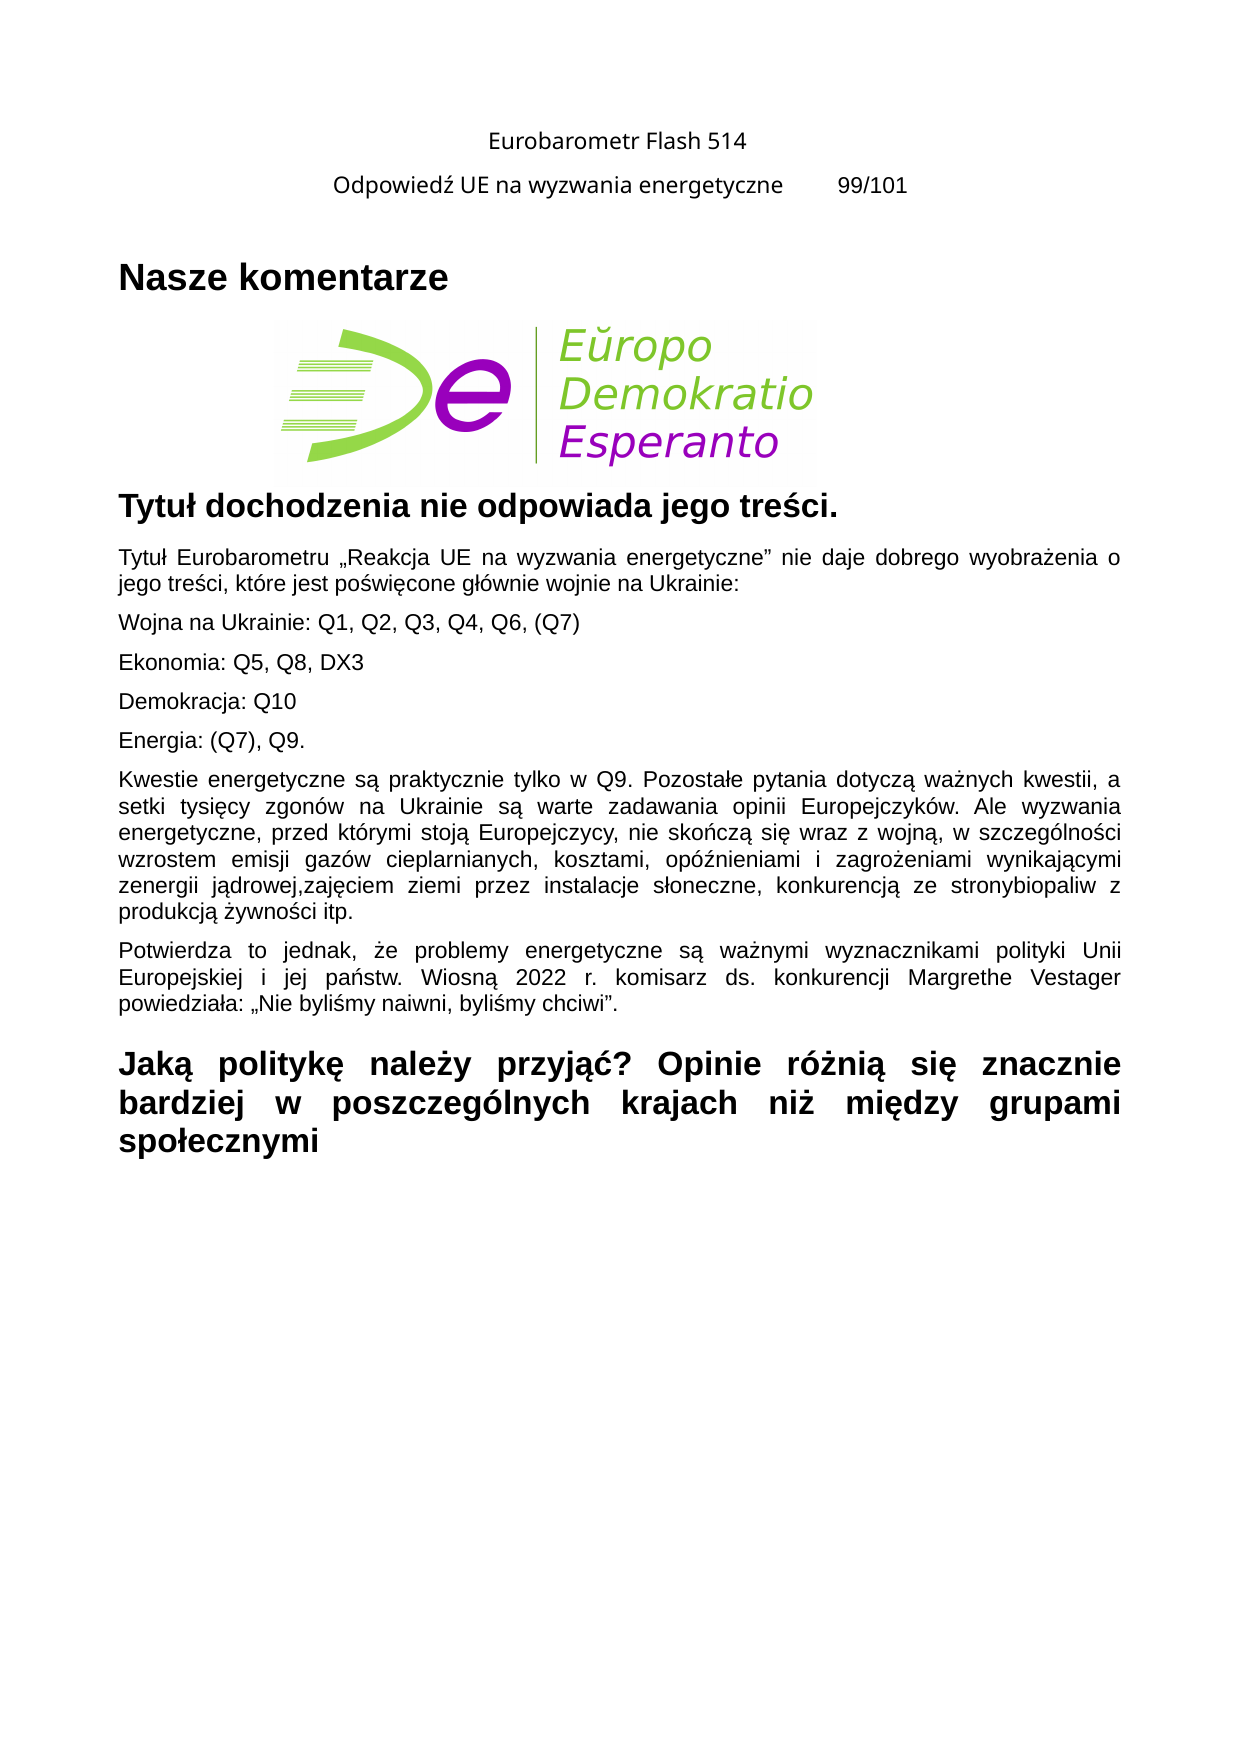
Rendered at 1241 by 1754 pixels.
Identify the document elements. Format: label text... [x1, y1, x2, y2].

subtitle Tytuł dochodzenia nie odpowiada jego treści. [118, 483, 1122, 525]
text Energia: (Q7), Q9. [118, 727, 1122, 753]
subtitle Jaką politykę należy przyjąć? Opinie różnią się znacznie bardziej w poszczególnych krajach niż między grupami społecznymi [118, 1044, 1122, 1160]
text Potwierdza to jednak, że problemy energetyczne są ważnymi wyznacznikami polityki Unii Europejskiej i jej państw. Wiosną 2022 r. komisarz ds. konkurencji Margrethe Vestager powiedziała: „Nie byliśmy naiwni, byliśmy chciwi”. [118, 937, 1122, 1017]
text Tytuł Eurobarometru „Reakcja UE na wyzwania energetyczne” nie daje dobrego wyobrażenia o jego treści, które jest poświęcone głównie wojnie na Ukrainie: [118, 544, 1122, 596]
text Kwestie energetyczne są praktycznie tylko w Q9. Pozostałe pytania dotyczą ważnych kwestii, a setki tysięcy zgonów na Ukrainie są warte zadawania opinii Europejczyków. Ale wyzwania energetyczne, przed którymi stoją Europejczycy, nie skończą się wraz z wojną, w szczególności wzrostem emisji gazów cieplarnianych, kosztami, opóźnieniami i zagrożeniami wynikającymi zenergii jądrowej,zajęciem ziemi przez instalacje słoneczne, konkurencją ze stronybiopaliw z produkcją żywności itp. [118, 766, 1122, 924]
text Wojna na Ukrainie: Q1, Q2, Q3, Q4, Q6, (Q7) [118, 609, 1122, 636]
text Demokracja: Q10 [118, 688, 1122, 714]
subtitle Nasze komentarze [118, 254, 1122, 298]
text Ekonomia: Q5, Q8, DX3 [118, 649, 1122, 675]
picture [273, 320, 817, 487]
